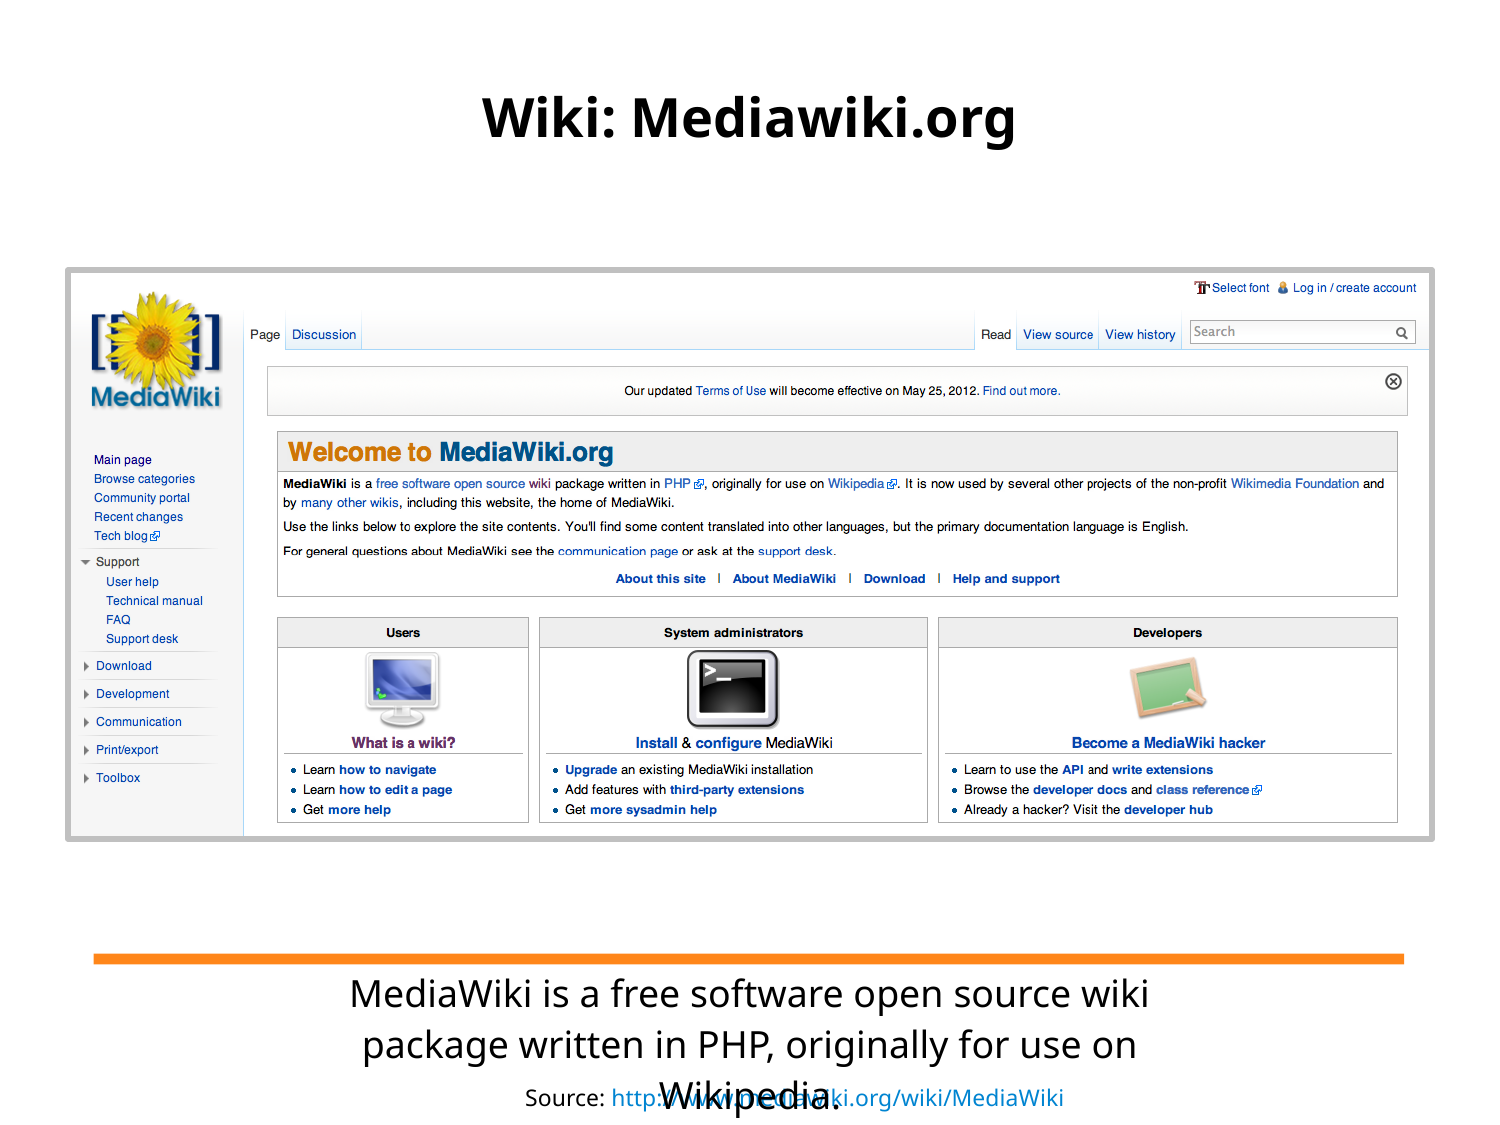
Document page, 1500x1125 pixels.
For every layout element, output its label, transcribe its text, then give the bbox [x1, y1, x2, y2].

picture [0, 0, 1500, 1125]
title Wiki: Mediawiki.org [75, 44, 1426, 188]
text_box Source: http://www.mediawiki.org/wiki/MediaWiki [510, 1074, 1031, 1119]
text_box MediaWiki is a free software open source wiki package written in PHP, originally for use on Wikipedia. [290, 960, 1210, 1073]
